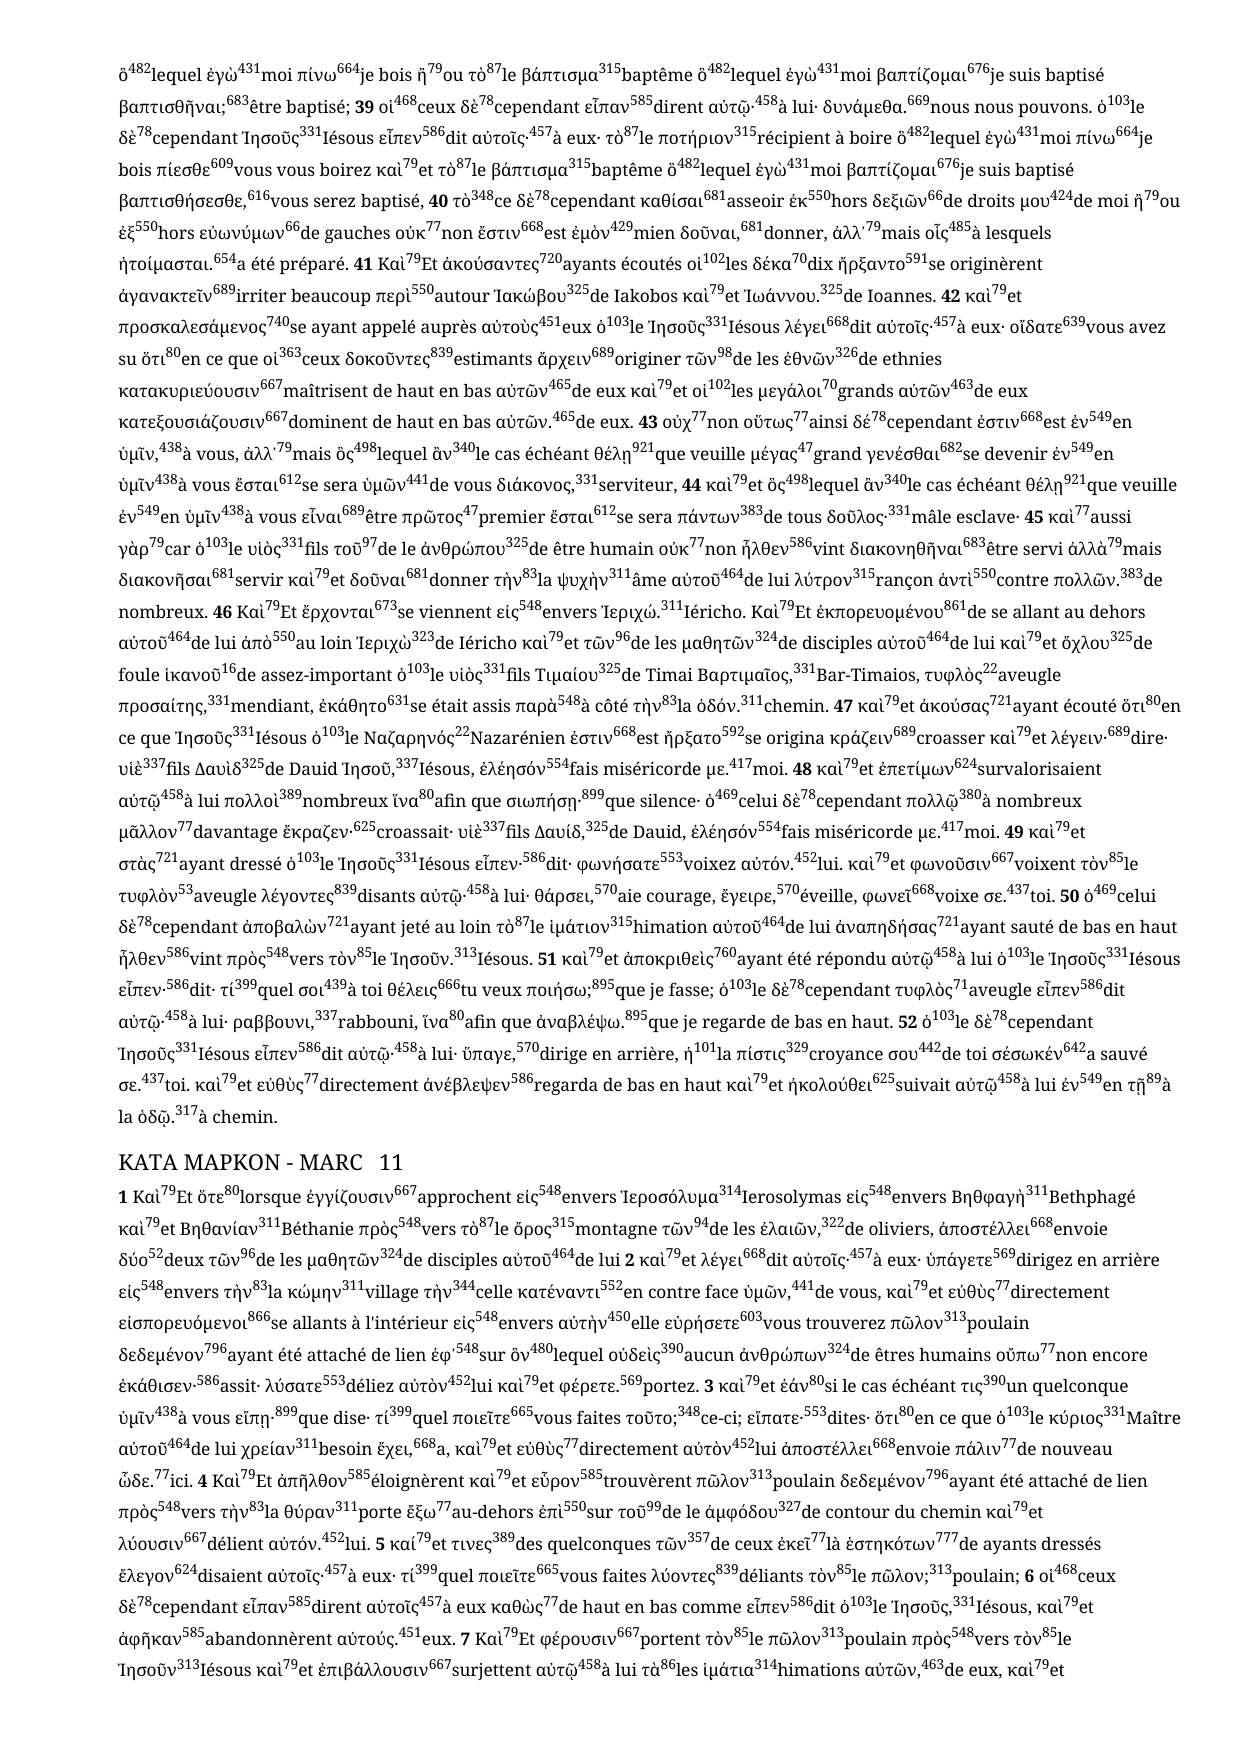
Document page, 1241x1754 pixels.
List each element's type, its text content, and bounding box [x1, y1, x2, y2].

text 1 Καὶ79Et ἐκεῖθεν77de là ἀναστὰς721ayant redressé ἔρχεται674se vient εἰς548envers τὰ86les ὅρια314frontières τῆς95de la Ἰουδαίας323de Ioudaia [καὶ]79[et] πέραν552de l'autre côté τοῦ97de le Ἰορδάνου,325de Iordane, καὶ79et συμπορεύονται673se vont avec πάλιν77de nouveau ὄχλοι330foules πρὸς548vers αὐτόν,452lui, καὶ79et ὡς80comme εἰώθει659avait habitué πάλιν77de nouveau ἐδίδασκεν625enseignait αὐτούς.451eux. 2 Καὶ79Et προσελθόντες720ayants venus vers Φαρισαῖοι330Pharisiens ἐπηρώτων624surinterrogeaient αὐτὸν452lui εἰ340si ἔξεστιν668est permis ἀνδρὶ319à homme γυναῖκα311femme ἀπολῦσαι,681délier au loin, πειράζοντες839mettants en tentation αὐτόν.452lui. 3 ὁ469celui δὲ78cependant ἀποκριθεὶς760ayant été répondu εἶπεν586dit αὐτοῖς·457à eux· τί399quel ὑμῖν438à vous ἐνετείλατο592se commanda Μωϋσῆς;331Môusês; 4 οἱ468ceux δὲ78cependant εἶπαν·585dirent· ἐπέτρεψεν586permit Μωϋσῆς331Môusês βιβλίον315papier de bible ἀποστασίου327de apostat γράψαι681grapher καὶ79et ἀπολῦσαι.681délier au loin. 5 ὁ103le δὲ78cependant Ἰησοῦς331Iésous εἶπεν586dit αὐτοῖς·457à eux· πρὸς548vers τὴν83la σκληροκαρδίαν311sclérose cardiaque ὑμῶν441de vous ἔγραψεν586grapha ὑμῖν438à vous τὴν83la ἐντολὴν311commandement ταύτην.136celle-ci. 6 ἀπὸ550au loin δὲ78cependant ἀρχῆς323de origine κτίσεως323de création ἄρσεν55mâle καὶ79et θῆλυ55femelle ἐποίησεν586fit αὐτούς·451eux· 7 ἕνεκεν552à cause τούτου360de ce-ci καταλείψει606laissera en contrebas ἄνθρωπος331être humain τὸν85le πατέρα313père αὐτοῦ464de lui καὶ79et τὴν83la μητέρα311mère [καὶ79[et προσκολληθήσεται619sera accolé πρὸς548vers τὴν83la γυναῖκα311femme αὐτοῦ],464de lui], 8 καὶ79et ἔσονται611se seront οἱ102les δύο70deux εἰς548envers σάρκα311chair μίαν·177une· ὥστε80de sorte que οὐκέτι77non plus εἰσὶν667sont δύο46deux ἀλλὰ79mais μία195une σάρξ.329chair. 9 ὃ482lequel οὖν79donc ὁ103le θεὸς331Dieu συνέζευξεν586joignit paire ensemble ἄνθρωπος331être humain μὴ77ne pas χωριζέτω.572sépare. 10 Καὶ79Et εἰς548envers τὴν83la οἰκίαν311maison d'habitation πάλιν77de nouveau οἱ102les μαθηταὶ330disciples περὶ550autour τούτου360de ce-ci ἐπηρώτων624surinterrogeaient αὐτόν.452lui. 11 καὶ79et λέγει668dit αὐτοῖς·457à eux· ὃς498lequel ἂν340le cas échéant ἀπολύσῃ899que délie au loin τὴν83la γυναῖκα311femme αὐτοῦ464de lui καὶ79et γαμήσῃ899que marie ἄλλην371autre μοιχᾶται674se fait adultère ἐπ᾽548sur αὐτήν·450elle· 12 καὶ79et ἐὰν80si le cas échéant αὐτὴ467elle ἀπολύσασα719ayante déliée au loin τὸν85le ἄνδρα313homme αὐτῆς462de elle γαμήσῃ899que marie ἄλλον373autre μοιχᾶται.674se fait adultère. 13 Καὶ79Et προσέφερον624apportaient αὐτῷ458à lui παιδία314petits enfants ἵνα80afin que αὐτῶν465de eux ἅψηται·905que se touche· οἱ102les δὲ78cependant μαθηταὶ330disciples ἐπετίμησαν585survalorisèrent αὐτοῖς.457à eux. 14 ἰδὼν721ayant vu δὲ78cependant ὁ103le Ἰησοῦς331Iésous ἠγανάκτησεν586irrita beaucoup καὶ79et εἶπεν586dit αὐτοῖς·457à eux· ἄφετε553abandonnez τὰ86les παιδία314petits enfants ἔρχεσθαι690se venir πρός548vers με,417moi, καὶ79et μὴ77ne pas κωλύετε569empêchez αὐτά,453eux, τῶν98de les γὰρ79car τοιούτων359de tels ἐστὶν668est ἡ101la βασιλεία329royauté τοῦ97de le θεοῦ.325de Dieu. 15 ἀμὴν304amen λέγω664je dis ὑμῖν,438à vous, ὃς498lequel ἂν340le cas échéant μὴ77ne pas δέξηται905que se accepte τὴν83la βασιλείαν311royauté τοῦ97de le θεοῦ325de Dieu ὡς80comme παιδίον,333petit enfant, οὐ77non μὴ77ne pas εἰσέλθῃ899que vienne à l'intérieur εἰς548envers αὐτήν.450elle. 16 καὶ79et ἐναγκαλισάμενος740se ayant pris dans ses bras αὐτὰ453eux κατευλόγει625élogiait de haut en bas τιθεὶς840posant τὰς242les χεῖρας310mains ἐπ᾽548sur αὐτά.453eux. 17 Καὶ79Et ἐκπορευομένου861de se allant au dehors αὐτοῦ464de lui εἰς548envers ὁδὸν311chemin προσδραμὼν721ayant couru vers εἷς71un καὶ79et γονυπετήσας721ayant agenouillé αὐτὸν452lui ἐπηρώτα625surinterrogeait αὐτόν·452lui· διδάσκαλε337enseignant ἀγαθέ,27bon, τί399quel ποιήσω895que je fasse ἵνα80afin que ζωὴν311vie αἰώνιον2éternelle κληρονομήσω;895que je hérite; 18 ὁ103le δὲ78cependant Ἰησοῦς331Iésous εἶπεν586dit αὐτῷ·458à lui· τί399quel με417moi λέγεις666tu dis ἀγαθόν;53bon; οὐδεὶς390aucun ἀγαθὸς47bon εἰ551si μὴ77ne pas εἷς197un ὁ103le θεός.331Dieu. 19 τὰς82les ἐντολὰς310commandements οἶδας·640tu as su· μὴ77ne pas φονεύσῃς,897que tu meurtrisses, μὴ77ne pas μοιχεύσῃς,897que tu adultères, μὴ77ne pas κλέψῃς,897que tu voles, μὴ77ne pas ψευδομαρτυρήσῃς,897que tu témoignes faussement, μὴ77ne pas ἀποστερήσῃς,897que tu spolies, τίμα570valorise τὸν85le πατέρα313père σου442de toi καὶ79et τὴν83la μητέρα.311mère. 20 ὁ469celui δὲ78cependant ἔφη625déclarait αὐτῷ·458à lui· διδάσκαλε,337enseignant, ταῦτα347ces-ci πάντα270tous ἐφυλαξάμην588je me gardiennai ἐκ550hors νεότητός323de jeunesse μου.424de moi. 21 Ὁ103Le δὲ78cependant Ἰησοῦς331Iésous ἐμβλέψας721ayant entré regard αὐτῷ458à lui ἠγάπησεν586aima αὐτὸν452lui καὶ79et εἶπεν586dit αὐτῷ·458à lui· ἕν73un σε437toi ὑστερεῖ·668manque· ὕπαγε,570dirige en arrière, ὅσα481autant lesquels ἔχεις666tu as πώλησον554troque καὶ79et δὸς554donne [τοῖς]90[à les] πτωχοῖς,58à pauvres, καὶ79et ἕξεις604tu auras θησαυρὸν313trésor ἐν549en οὐρανῷ,319à ciel, καὶ79et δεῦρο77viens ici ἀκολούθει570suis μοι.420à moi. 22 ὁ469celui δὲ78cependant στυγνάσας721ayant assombri ἐπὶ549sur τῷ91à le λόγῳ319à discours ἀπῆλθεν586éloigna λυπούμενος·891étant attristé· ἦν625était γὰρ79car ἔχων840ayant κτήματα314acquisitions πολλά.270nombreux. 23 Καὶ79Et περιβλεψάμενος740se ayant regardé autour ὁ103le Ἰησοῦς331Iésous λέγει668dit τοῖς90à les μαθηταῖς318à disciples αὐτοῦ·464de lui· πῶς77comment? δυσκόλως77difficilement οἱ363ceux τὰ86les χρήματα314choses de besoins ἔχοντες839ayants εἰς548envers τὴν83la βασιλείαν311royauté τοῦ97de le θεοῦ325de Dieu εἰσελεύσονται.611se viendront à l'intérieur. 24 Οἱ102Les δὲ78cependant μαθηταὶ330disciples ἐθαμβοῦντο635étaient effaré ἐπὶ549sur τοῖς90à les λόγοις318à discours αὐτοῦ.464de lui. ὁ103le δὲ78cependant Ἰησοῦς331Iésous πάλιν77de nouveau ἀποκριθεὶς760ayant été répondu λέγει668dit αὐτοῖς·457à eux· τέκνα,338enfants, πῶς77comment? δύσκολόν73difficile ἐστιν668est εἰς548envers τὴν83la βασιλείαν311royauté τοῦ97de le θεοῦ325de Dieu εἰσελθεῖν·681venir à l'intérieur· 25 εὐκοπώτερόν49plus facile ἐστιν668est κάμηλον313chameau διὰ550par [τῆς]95[de la] τρυμαλιᾶς323de trou [τῆς]95[de la] ῥαφίδος323de aiguille διελθεῖν681passer à travers ἢ79ou πλούσιον53riche εἰς548envers τὴν83la βασιλείαν311royauté τοῦ97de le θεοῦ325de Dieu εἰσελθεῖν.681venir à l'intérieur. 26 οἱ468ceux δὲ78cependant περισσῶς77surabondamment ἐξεπλήσσοντο635étaient heurté à l'excès λέγοντες839disants πρὸς548vers αὐτόν·452lui· καὶ79et τίς410quel δύναται674se peut σωθῆναι;683être sauvé; 27 ἐμβλέψας721ayant entré regard αὐτοῖς457à eux ὁ103le Ἰησοῦς331Iésous λέγει·668dit· παρὰ549à côté ἀνθρώποις318à êtres humains ἀδύνατον,49impuissant, ἀλλ᾽79mais οὐ77non παρὰ549à côté θεῷ·319à Dieu· πάντα391tous γὰρ79car δυνατὰ48puissants παρὰ549à côté τῷ91à le θεῷ.319à Dieu. 28 Ἤρξατο592Se origina λέγειν689dire ὁ103le Πέτρος331Pierre αὐτῷ·458à lui· ἰδοὺ306voici ἡμεῖς430nous ἀφήκαμεν581nous abandonnâmes πάντα374tous καὶ79et ἠκολουθήκαμέν637nous avons suivi σοι.439à toi. 29 ἔφη625déclarait ὁ103le Ἰησοῦς·331Iésous· ἀμὴν304amen λέγω664je dis ὑμῖν,438à vous, οὐδείς390aucun ἐστιν668est ὃς498lequel ἀφῆκεν586abandonna οἰκίαν311maison d'habitation ἢ79ou ἀδελφοὺς312frères ἢ79ou ἀδελφὰς310soeurs ἢ79ou μητέρα311mère ἢ79ou πατέρα313père ἢ79ou τέκνα314enfants ἢ79ou ἀγροὺς312champs ἕνεκεν552à cause ἐμοῦ424de moi καὶ79et ἕνεκεν552à cause τοῦ99de le εὐαγγελίου,327de évangile, 30 ἐὰν80si le cas échéant μὴ77ne pas λάβῃ899que prenne ἑκατονταπλασίονα5centuple νῦν77maintenant ἐν549en τῷ91à le καιρῷ319à moment τούτῳ144à celui-ci οἰκίας310maisons d'habitations καὶ79et ἀδελφοὺς312frères καὶ79et ἀδελφὰς310soeurs καὶ79et μητέρας310mères καὶ79et τέκνα314enfants καὶ79et ἀγροὺς312champs μετὰ550avec διωγμῶν,324de poursuites, καὶ79et ἐν549en τῷ91à le αἰῶνι319à ère τῷ486à celui ἐρχομένῳ855à se venant ζωὴν311vie αἰώνιον.2éternelle. 31 πολλοὶ389nombreux δὲ78cependant ἔσονται611se seront πρῶτοι70premiers ἔσχατοι46derniers καὶ79et [οἱ]468[ceux] ἔσχατοι70derniers πρῶτοι.46premiers. 32 Ἦσαν624Étaient δὲ78cependant ἐν549en τῇ89à la ὁδῷ317à chemin ἀναβαίνοντες839montants εἰς548envers Ἱεροσόλυμα,314Ierosolymas, καὶ79et ἦν625était προάγων840menant devant αὐτοὺς451eux ὁ103le Ἰησοῦς,331Iésous, καὶ79et ἐθαμβοῦντο,635étaient effaré, οἱ468ceux δὲ78cependant ἀκολουθοῦντες839suivants ἐφοβοῦντο.630se effrayaient. καὶ79et παραλαβὼν721ayant pris à côté πάλιν77de nouveau τοὺς84les δώδεκα52douze ἤρξατο592se origina αὐτοῖς457à eux λέγειν689dire τὰ347ces μέλλοντα823imminants αὐτῷ458à lui συμβαίνειν689arriver avec 33 ὅτι80en ce que ἰδοὺ306voici ἀναβαίνομεν663nous montons εἰς548envers Ἱεροσόλυμα,314Ierosolymas, καὶ79et ὁ103le υἱὸς331fils τοῦ97de le ἀνθρώπου325de être humain παραδοθήσεται619sera transmis τοῖς90à les ἀρχιερεῦσιν318à chefs sacrificateurs καὶ79et τοῖς90à les γραμματεῦσιν,318à lettrés, καὶ79et κατακρινοῦσιν605jugeront contre αὐτὸν452lui θανάτῳ319à trépas καὶ79et παραδώσουσιν605transmettront αὐτὸν452lui τοῖς92à les ἔθνεσιν320à ethnies 34 καὶ79et ἐμπαίξουσιν605enjoueront αὐτῷ458à lui καὶ79et ἐμπτύσουσιν605cracheront envers αὐτῷ458à lui καὶ79et μαστιγώσουσιν605fouetteront αὐτὸν452lui καὶ79et ἀποκτενοῦσιν,605tueront catégoriquement, καὶ79et μετὰ548après τρεῖς176trois ἡμέρας310journées ἀναστήσεται.612se redressera. 35 Καὶ79Et προσπορεύονται673se vont vers αὐτῷ458à lui Ἰάκωβος331Iakobos καὶ79et Ἰωάννης331Ioannes οἱ102les υἱοὶ330fils Ζεβεδαίου325de Zébédaï λέγοντες839disants αὐτῷ·458à lui· διδάσκαλε,337enseignant, θέλομεν663nous voulons ἵνα80afin que ὃ482lequel ἐὰν340si le cas échéant αἰτήσωμέν894que nous demandions σε437toi ποιήσῃς897que tu fasses ἡμῖν.419à nous. 36 ὁ469celui δὲ78cependant εἶπεν586dit αὐτοῖς·457à eux· τί399quel θέλετέ665vous voulez [με]417[moi] ποιήσω895que je fasse ὑμῖν;438à vous; 37 οἱ468ceux δὲ78cependant εἶπαν585dirent αὐτῷ·458à lui· δὸς554donne ἡμῖν419à nous ἵνα80afin que εἷς71un σου442de toi ἐκ550hors δεξιῶν66de droits καὶ79et εἷς71un ἐξ550hors εὐωνύμων66de gauches σου442de toi καθίσωμεν894que nous asseyions ἐν549en τῇ89à la δόξῃ317à gloire σου.442de toi. 38 ὁ103le δὲ78cependant Ἰησοῦς331Iésous εἶπεν586dit αὐτοῖς·457à eux· οὐκ77non οἴδατε639vous avez su τί399quel αἰτεῖσθε.671vous vous demandez. δύνασθε671vous vous pouvez πιεῖν681boire τὸ87le ποτήριον315récipient à boire ὃ482lequel ἐγὼ431moi πίνω664je bois ἢ79ou τὸ87le βάπτισμα315baptême ὃ482lequel ἐγὼ431moi βαπτίζομαι676je suis baptisé βαπτισθῆναι;683être baptisé; 39 οἱ468ceux δὲ78cependant εἶπαν585dirent αὐτῷ·458à lui· δυνάμεθα.669nous nous pouvons. ὁ103le δὲ78cependant Ἰησοῦς331Iésous εἶπεν586dit αὐτοῖς·457à eux· τὸ87le ποτήριον315récipient à boire ὃ482lequel ἐγὼ431moi πίνω664je bois πίεσθε609vous vous boirez καὶ79et τὸ87le βάπτισμα315baptême ὃ482lequel ἐγὼ431moi βαπτίζομαι676je suis baptisé βαπτισθήσεσθε,616vous serez baptisé, 40 τὸ348ce δὲ78cependant καθίσαι681asseoir ἐκ550hors δεξιῶν66de droits μου424de moi ἢ79ou ἐξ550hors εὐωνύμων66de gauches οὐκ77non ἔστιν668est ἐμὸν429mien δοῦναι,681donner, ἀλλ᾽79mais οἷς485à lesquels ἡτοίμασται.654a été préparé. 41 Καὶ79Et ἀκούσαντες720ayants écoutés οἱ102les δέκα70dix ἤρξαντο591se originèrent ἀγανακτεῖν689irriter beaucoup περὶ550autour Ἰακώβου325de Iakobos καὶ79et Ἰωάννου.325de Ioannes. 42 καὶ79et προσκαλεσάμενος740se ayant appelé auprès αὐτοὺς451eux ὁ103le Ἰησοῦς331Iésous λέγει668dit αὐτοῖς·457à eux· οἴδατε639vous avez su ὅτι80en ce que οἱ363ceux δοκοῦντες839estimants ἄρχειν689originer τῶν98de les ἐθνῶν326de ethnies κατακυριεύουσιν667maîtrisent de haut en bas αὐτῶν465de eux καὶ79et οἱ102les μεγάλοι70grands αὐτῶν463de eux κατεξουσιάζουσιν667dominent de haut en bas αὐτῶν.465de eux. 43 οὐχ77non οὕτως77ainsi δέ78cependant ἐστιν668est ἐν549en ὑμῖν,438à vous, ἀλλ᾽79mais ὃς498lequel ἂν340le cas échéant θέλῃ921que veuille μέγας47grand γενέσθαι682se devenir ἐν549en ὑμῖν438à vous ἔσται612se sera ὑμῶν441de vous διάκονος,331serviteur, 44 καὶ79et ὃς498lequel ἂν340le cas échéant θέλῃ921que veuille ἐν549en ὑμῖν438à vous εἶναι689être πρῶτος47premier ἔσται612se sera πάντων383de tous δοῦλος·331mâle esclave· 45 καὶ77aussi γὰρ79car ὁ103le υἱὸς331fils τοῦ97de le ἀνθρώπου325de être humain οὐκ77non ἦλθεν586vint διακονηθῆναι683être servi ἀλλὰ79mais διακονῆσαι681servir καὶ79et δοῦναι681donner τὴν83la ψυχὴν311âme αὐτοῦ464de lui λύτρον315rançon ἀντὶ550contre πολλῶν.383de nombreux. 46 Καὶ79Et ἔρχονται673se viennent εἰς548envers Ἰεριχώ.311Iéricho. Καὶ79Et ἐκπορευομένου861de se allant au dehors αὐτοῦ464de lui ἀπὸ550au loin Ἰεριχὼ323de Iéricho καὶ79et τῶν96de les μαθητῶν324de disciples αὐτοῦ464de lui καὶ79et ὄχλου325de foule ἱκανοῦ16de assez-important ὁ103le υἱὸς331fils Τιμαίου325de Timai Βαρτιμαῖος,331Bar-Timaios, τυφλὸς22aveugle προσαίτης,331mendiant, ἐκάθητο631se était assis παρὰ548à côté τὴν83la ὁδόν.311chemin. 47 καὶ79et ἀκούσας721ayant écouté ὅτι80en ce que Ἰησοῦς331Iésous ὁ103le Ναζαρηνός22Nazarénien ἐστιν668est ἤρξατο592se origina κράζειν689croasser καὶ79et λέγειν·689dire· υἱὲ337fils Δαυὶδ325de Dauid Ἰησοῦ,337Iésous, ἐλέησόν554fais miséricorde με.417moi. 48 καὶ79et ἐπετίμων624survalorisaient αὐτῷ458à lui πολλοὶ389nombreux ἵνα80afin que σιωπήσῃ·899que silence· ὁ469celui δὲ78cependant πολλῷ380à nombreux μᾶλλον77davantage ἔκραζεν·625croassait· υἱὲ337fils Δαυίδ,325de Dauid, ἐλέησόν554fais miséricorde με.417moi. 49 καὶ79et στὰς721ayant dressé ὁ103le Ἰησοῦς331Iésous εἶπεν·586dit· φωνήσατε553voixez αὐτόν.452lui. καὶ79et φωνοῦσιν667voixent τὸν85le τυφλὸν53aveugle λέγοντες839disants αὐτῷ·458à lui· θάρσει,570aie courage, ἔγειρε,570éveille, φωνεῖ668voixe σε.437toi. 50 ὁ469celui δὲ78cependant ἀποβαλὼν721ayant jeté au loin τὸ87le ἱμάτιον315himation αὐτοῦ464de lui ἀναπηδήσας721ayant sauté de bas en haut ἦλθεν586vint πρὸς548vers τὸν85le Ἰησοῦν.313Iésous. 51 καὶ79et ἀποκριθεὶς760ayant été répondu αὐτῷ458à lui ὁ103le Ἰησοῦς331Iésous εἶπεν·586dit· τί399quel σοι439à toi θέλεις666tu veux ποιήσω;895que je fasse; ὁ103le δὲ78cependant τυφλὸς71aveugle εἶπεν586dit αὐτῷ·458à lui· ραββουνι,337rabbouni, ἵνα80afin que ἀναβλέψω.895que je regarde de bas en haut. 52 ὁ103le δὲ78cependant Ἰησοῦς331Iésous εἶπεν586dit αὐτῷ·458à lui· ὕπαγε,570dirige en arrière, ἡ101la πίστις329croyance σου442de toi σέσωκέν642a sauvé σε.437toi. καὶ79et εὐθὺς77directement ἀνέβλεψεν586regarda de bas en haut καὶ79et ἠκολούθει625suivait αὐτῷ458à lui ἐν549en τῇ89à la ὁδῷ.317à chemin. [118, 59, 1181, 1128]
text ΚΑΤΑ ΜΑΡΚΟΝ - MARC 11 [118, 1147, 1181, 1177]
text 1 Καὶ79Et ὅτε80lorsque ἐγγίζουσιν667approchent εἰς548envers Ἱεροσόλυμα314Ierosolymas εἰς548envers Βηθφαγὴ311Bethphagé καὶ79et Βηθανίαν311Béthanie πρὸς548vers τὸ87le ὄρος315montagne τῶν94de les ἐλαιῶν,322de oliviers, ἀποστέλλει668envoie δύο52deux τῶν96de les μαθητῶν324de disciples αὐτοῦ464de lui 2 καὶ79et λέγει668dit αὐτοῖς·457à eux· ὑπάγετε569dirigez en arrière εἰς548envers τὴν83la κώμην311village τὴν344celle κατέναντι552en contre face ὑμῶν,441de vous, καὶ79et εὐθὺς77directement εἰσπορευόμενοι866se allants à l'intérieur εἰς548envers αὐτὴν450elle εὑρήσετε603vous trouverez πῶλον313poulain δεδεμένον796ayant été attaché de lien ἐφ᾽548sur ὃν480lequel οὐδεὶς390aucun ἀνθρώπων324de êtres humains οὔπω77non encore ἐκάθισεν·586assit· λύσατε553déliez αὐτὸν452lui καὶ79et φέρετε.569portez. 3 καὶ79et ἐάν80si le cas échéant τις390un quelconque ὑμῖν438à vous εἴπῃ·899que dise· τί399quel ποιεῖτε665vous faites τοῦτο;348ce-ci; εἴπατε·553dites· ὅτι80en ce que ὁ103le κύριος331Maître αὐτοῦ464de lui χρείαν311besoin ἔχει,668a, καὶ79et εὐθὺς77directement αὐτὸν452lui ἀποστέλλει668envoie πάλιν77de nouveau ὧδε.77ici. 4 Καὶ79Et ἀπῆλθον585éloignèrent καὶ79et εὗρον585trouvèrent πῶλον313poulain δεδεμένον796ayant été attaché de lien πρὸς548vers τὴν83la θύραν311porte ἔξω77au-dehors ἐπὶ550sur τοῦ99de le ἀμφόδου327de contour du chemin καὶ79et λύουσιν667délient αὐτόν.452lui. 5 καί79et τινες389des quelconques τῶν357de ceux ἐκεῖ77là ἑστηκότων777de ayants dressés ἔλεγον624disaient αὐτοῖς·457à eux· τί399quel ποιεῖτε665vous faites λύοντες839déliants τὸν85le πῶλον;313poulain; 6 οἱ468ceux δὲ78cependant εἶπαν585dirent αὐτοῖς457à eux καθὼς77de haut en bas comme εἶπεν586dit ὁ103le Ἰησοῦς,331Iésous, καὶ79et ἀφῆκαν585abandonnèrent αὐτούς.451eux. 7 Καὶ79Et φέρουσιν667portent τὸν85le πῶλον313poulain πρὸς548vers τὸν85le Ἰησοῦν313Iésous καὶ79et ἐπιβάλλουσιν667surjettent αὐτῷ458à lui τὰ86les ἱμάτια314himations αὐτῶν,463de eux, καὶ79et ἐκάθισεν586assit ἐπ᾽548sur αὐτόν.452lui. 8 καὶ79et πολλοὶ389nombreux τὰ86les ἱμάτια314himations αὐτῶν463de eux ἔστρωσαν585étendirent εἰς548envers τὴν83la ὁδόν,311chemin, ἄλλοι389autres δὲ78cependant στιβάδας310branches κόψαντες720ayants coupés ἐκ550hors τῶν96de les ἀγρῶν.324de champs. 9 καὶ79et οἱ363ceux προάγοντες839menants devant καὶ79et οἱ363ceux ἀκολουθοῦντες839suivants ἔκραζον·624croassaient· ὡσαννά·304Hosanna· εὐλογημένος813ayant été élogié ὁ364celui ἐρχόμενος867se venant ἐν549en ὀνόματι321à nom κυρίου·325de Maître· 10 εὐλογημένη811ayante étée élogiée ἡ101la ἐρχομένη865se venante βασιλεία329royauté τοῦ97de le πατρὸς325de père ἡμῶν423de nous Δαυίδ·325de Dauid· ὡσαννὰ304Hosanna ἐν549en τοῖς92à les ὑψίστοις.11à très hauts. 11 Καὶ79Et εἰσῆλθεν586vint à l'intérieur εἰς548envers Ἱεροσόλυμα314Ierosolymas εἰς548envers τὸ87le ἱερὸν315sanctuaire καὶ79et περιβλεψάμενος740se ayant regardé autour πάντα,374tous, ὀψίας63de tardive ἤδη77déjà οὔσης832de étante τῆς95de la ὥρας,323de heure, ἐξῆλθεν586sortit εἰς548envers Βηθανίαν311Béthanie μετὰ550avec τῶν96de les δώδεκα.64de douze. 12 Καὶ79Et τῇ350à celle ἐπαύριον77lendemain ἐξελθόντων715de ayants sortis αὐτῶν463de eux ἀπὸ550au loin Βηθανίας323de Béthanie ἐπείνασεν.586eut faim. 13 καὶ79et ἰδὼν721ayant vu συκῆν311figuier ἀπὸ547au loin μακρόθεν77à distance ἔχουσαν820ayante φύλλα314feuilles ἦλθεν,586vint, εἰ80si ἄρα77par conséquent τι375un quelconque εὑρήσει606trouvera ἐν549en αὐτῇ,456à elle, καὶ79et ἐλθὼν721ayant venu ἐπ᾽548sur αὐτὴν450elle οὐδὲν375aucun εὗρεν586trouva εἰ551si μὴ77ne pas φύλλα·314feuilles· ὁ103le γὰρ79car καιρὸς331moment οὐκ77non ἦν625était σύκων.326de figues. 14 καὶ79et ἀποκριθεὶς760ayant été répondu εἶπεν586dit αὐτῇ·456à elle· μηκέτι77ne pas plus εἰς548envers τὸν85le αἰῶνα313ère ἐκ550hors σοῦ442de toi μηδεὶς390ne pas un καρπὸν313fruit φάγοι.694que mange. καὶ79et ἤκουον624écoutaient οἱ102les μαθηταὶ330disciples αὐτοῦ.464de lui. 15 Καὶ79Et ἔρχονται673se viennent εἰς548envers Ἱεροσόλυμα.314Ierosolymas. Καὶ79Et εἰσελθὼν721ayant venu à l'intérieur εἰς548envers τὸ87le ἱερὸν315sanctuaire ἤρξατο592se origina ἐκβάλλειν689éjecter τοὺς345ceux πωλοῦντας821troquants καὶ79et τοὺς345ceux ἀγοράζοντας821achetants à l'agora ἐν549en τῷ93à le ἱερῷ,321à sanctuaire, καὶ79et τὰς82les τραπέζας310tables τῶν96de les κολλυβιστῶν324de changeurs de pièces καὶ79et τὰς82les καθέδρας310sièges τῶν357de ceux πωλούντων833de troquants τὰς82les περιστερὰς310colombes κατέστρεψεν,586catastropha, 16 καὶ79et οὐκ77non ἤφιεν625abandonnait ἵνα80afin que τις390un quelconque διενέγκῃ899que diffère σκεῦος315ustensile διὰ550par τοῦ99de le ἱεροῦ.327de sanctuaire. 17 καὶ79et ἐδίδασκεν625enseignait καὶ79et ἔλεγεν625disait αὐτοῖς·457à eux· οὐ340non γέγραπται654a été graphé ὅτι80en ce que ὁ103le οἶκός331maison μου424de moi οἶκος331maison προσευχῆς323de prière κληθήσεται619sera appelé πᾶσιν276à tous τοῖς92à les ἔθνεσιν;320à ethnies; ὑμεῖς447vous δὲ78cependant πεποιήκατε639vous avez fait αὐτὸν452lui σπήλαιον315caverne λῃστῶν.324de pilleurs. 18 Καὶ79Et ἤκουσαν585écoutèrent οἱ102les ἀρχιερεῖς330chefs sacrificateurs καὶ79et οἱ102les γραμματεῖς330lettrés καὶ79et ἐζήτουν624cherchaient πῶς77comment? αὐτὸν452lui ἀπολέσωσιν·898que perdent au loin· ἐφοβοῦντο630se effrayaient γὰρ79car αὐτόν,452lui, πᾶς287tout γὰρ79car ὁ103le ὄχλος331foule ἐξεπλήσσετο636était heurté à l'excès ἐπὶ549sur τῇ89à la διδαχῇ317à enseignement αὐτοῦ.464de lui. 19 Καὶ79Et ὅταν80lorsque le cas échéant ὀψὲ77tardivement ἐγένετο,592se devint, ἐξεπορεύοντο630se allaient au dehors ἔξω552au-dehors τῆς95de la πόλεως.323de cité. 20 Καὶ79Et παραπορευόμενοι866se allants à côté πρωῒ77matinalement εἶδον585virent τὴν83la συκῆν311figuier ἐξηραμμένην794ayante étée séchée ἐκ550hors ῥιζῶν.322de racines. 21 καὶ79et ἀναμνησθεὶς760ayant été remémoré ὁ103le Πέτρος331Pierre λέγει668dit αὐτῷ·458à lui· ῥαββί,337rabbi, ἴδε306voici ἡ101la συκῆ329figuier ἣν478laquelle κατηράσω590tu te fis imprécation de haut en bas ἐξήρανται.654a été séché. 22 καὶ79et ἀποκριθεὶς760ayant été répondu ὁ103le Ἰησοῦς331Iésous λέγει668dit αὐτοῖς·457à eux· ἔχετε569ayez πίστιν311croyance θεοῦ.325de Dieu. 23 ἀμὴν304amen λέγω664je dis ὑμῖν438à vous ὅτι80en ce que ὃς498lequel ἂν340le cas échéant εἴπῃ899que dise τῷ93à le ὄρει321à montagne τούτῳ·146à ce-ci· ἄρθητι563sois levé καὶ79et βλήθητι563sois jeté εἰς548envers τὴν83la θάλασσαν,311mer, καὶ79et μὴ79ne pas διακριθῇ911que soit jugé à travers ἐν549en τῇ89à la καρδίᾳ317à coeur αὐτοῦ464de lui ἀλλὰ79mais πιστεύῃ921que croie ὅτι80en ce que ὃ482lequel λαλεῖ668bavarde γίνεται,674se devient, ἔσται612se sera αὐτῷ.458à lui. 24 διὰ548par le fait de τοῦτο348ce-ci λέγω664je dis ὑμῖν,438à vous, πάντα374tous ὅσα481autant lesquels προσεύχεσθε671vous vous priez καὶ79et αἰτεῖσθε,671vous vous demandez, πιστεύετε569croyez ὅτι80en ce que ἐλάβετε,583vous prîtes, καὶ79et ἔσται612se sera ὑμῖν.438à vous. 25 Καὶ79Et ὅταν80lorsque le cas échéant στήκετε665vous tenez debout προσευχόμενοι,866se priants, ἀφίετε569abandonnez εἴ80si τι375un quelconque ἔχετε665vous avez κατά550contre τινος,384de un quelconque, ἵνα80afin que καὶ77aussi ὁ103le πατὴρ331père ὑμῶν441de vous ὁ498celui ἐν549en τοῖς90à les οὐρανοῖς318à cieux ἀφῇ899que abandonne ὑμῖν438à vous τὰ86les παραπτώματα314chutes à côté ὑμῶν.441de vous. 26 27 Καὶ79Et ἔρχονται673se viennent πάλιν77de nouveau εἰς548envers Ἱεροσόλυμα.314Ierosolymas. καὶ79et ἐν549en τῷ93à le ἱερῷ321à sanctuaire περιπατοῦντος834de piétinant autour αὐτοῦ464de lui ἔρχονται673se viennent πρὸς548vers αὐτὸν452lui οἱ102les ἀρχιερεῖς330chefs sacrificateurs καὶ79et οἱ102les γραμματεῖς330lettrés καὶ79et οἱ102les πρεσβύτεροι70plus anciens 28 καὶ79et ἔλεγον624disaient αὐτῷ·458à lui· ἐν549en ποίᾳ164à quelle ἐξουσίᾳ317à autorité ταῦτα347ces-ci ποιεῖς;666tu fais; ἢ79ou τίς410quel σοι439à toi ἔδωκεν586donna τὴν83la ἐξουσίαν311autorité ταύτην136celle-ci ἵνα80afin que ταῦτα347ces-ci ποιῇς;919que tu fasses; 29 Ὁ103Le δὲ78cependant Ἰησοῦς331Iésous εἶπεν586dit αὐτοῖς·457à eux· ἐπερωτήσω602je surinterrogerai ὑμᾶς436vous κἀγὼ431et moi ἕνα179un λόγον,313discours, καὶ79et ἀποκρίθητέ562soyez répondus μοι420à moi καὶ79et ἐρῶ602je dirai ὑμῖν438à vous ἐν549en ποίᾳ164à quelle ἐξουσίᾳ317à autorité ταῦτα347ces-ci ποιῶ·664je fais· 30 τὸ105le βάπτισμα333baptême τὸ366ce Ἰωάννου325de Ioannes ἐξ550hors οὐρανοῦ325de ciel ἦν625était ἢ79ou ἐξ550hors ἀνθρώπων;324de êtres humains; ἀποκρίθητέ562soyez répondus μοι.420à moi. 31 Καὶ79Et διελογίζοντο630se calculaient au-travers πρὸς548vers ἑαυτοὺς527eux-mêmes λέγοντες·839disants· ἐὰν80si le cas échéant εἴπωμεν·894que nous disions· ἐξ550hors οὐρανοῦ,325de ciel, ἐρεῖ·606dira· διὰ548par le fait de τί399quel [οὖν]79[donc] οὐκ77non ἐπιστεύσατε583vous crûtes αὐτῷ;458à lui; 32 ἀλλ᾽79mais εἴπωμεν·894que nous disions· ἐξ550hors ἀνθρώπων;324de êtres humains; –935– ἐφοβοῦντο630se effrayaient τὸν85le ὄχλον·313foule· ἅπαντες389en totalités γὰρ79car εἶχον624avaient τὸν85le Ἰωάννην313Ioannes ὄντως77réellement ὅτι80en ce que προφήτης331prophète ἦν.625était. 33 Καὶ79Et ἀποκριθέντες759ayants étés répondus τῷ91à le Ἰησοῦ319à Iésous λέγουσιν·667disent· οὐκ77non οἴδαμεν.637nous avons su. καὶ79et ὁ103le Ἰησοῦς331Iésous λέγει668dit αὐτοῖς·457à eux· οὐδὲ77non cependant ἐγὼ431moi λέγω664je dis ὑμῖν438à vous ἐν549en ποίᾳ164à quelle ἐξουσίᾳ317à autorité ταῦτα347ces-ci ποιῶ.664je fais. [118, 1181, 1181, 1682]
